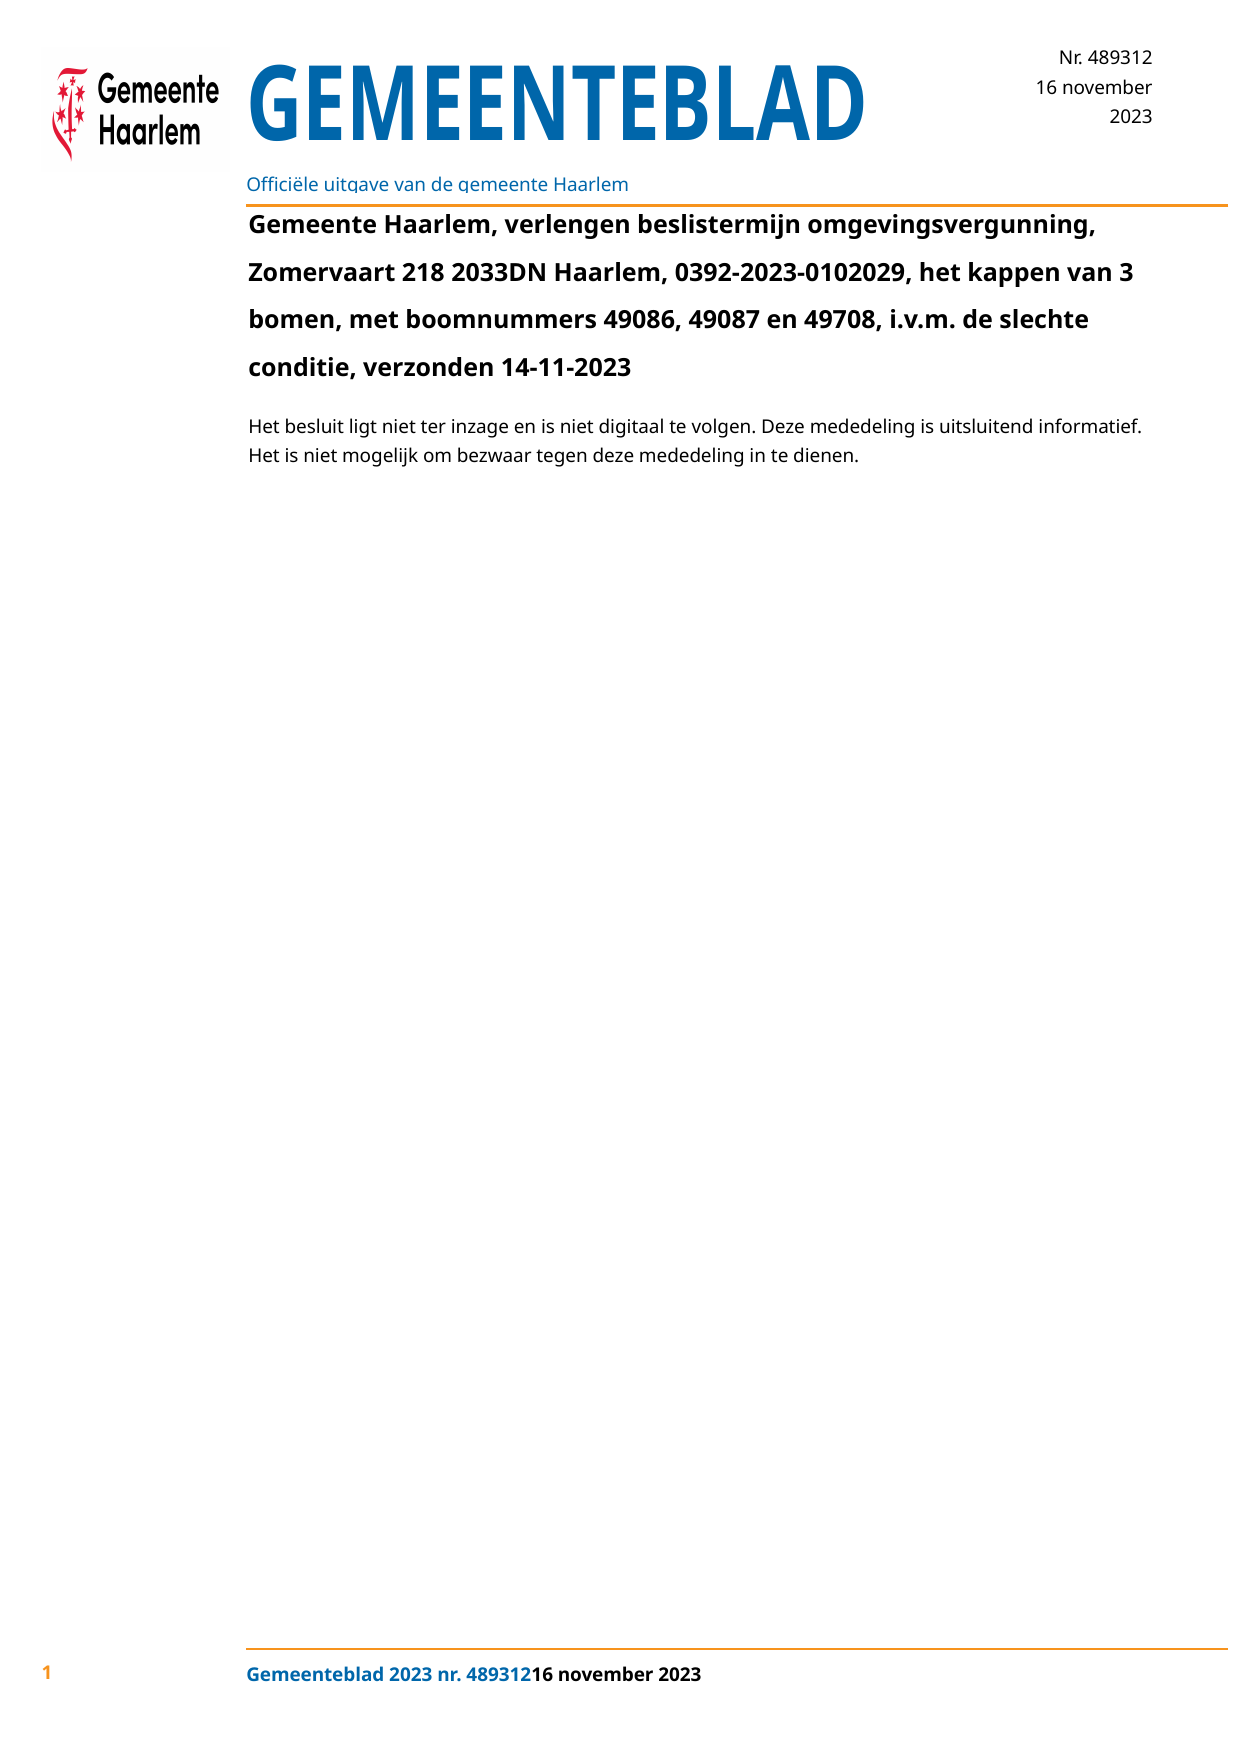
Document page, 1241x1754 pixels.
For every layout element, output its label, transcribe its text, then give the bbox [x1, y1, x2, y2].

picture [41, 47, 231, 172]
text Gemeente Haarlem, verlengen beslistermijn omgevingsvergunning, Zomervaart 218 2033DN Haarlem, 0392-2023-0102029, het kappen van 3 bomen, met boomnummers 49086, 49087 en 49708, i.v.m. de slechte conditie, verzonden 14-11-2023 [248, 207, 1152, 384]
text Het besluit ligt niet ter inzage en is niet digitaal te volgen. Deze mededeling is uitsluitend informatief. Het is niet mogelijk om bezwaar tegen deze mededeling in te dienen. [248, 413, 1152, 468]
